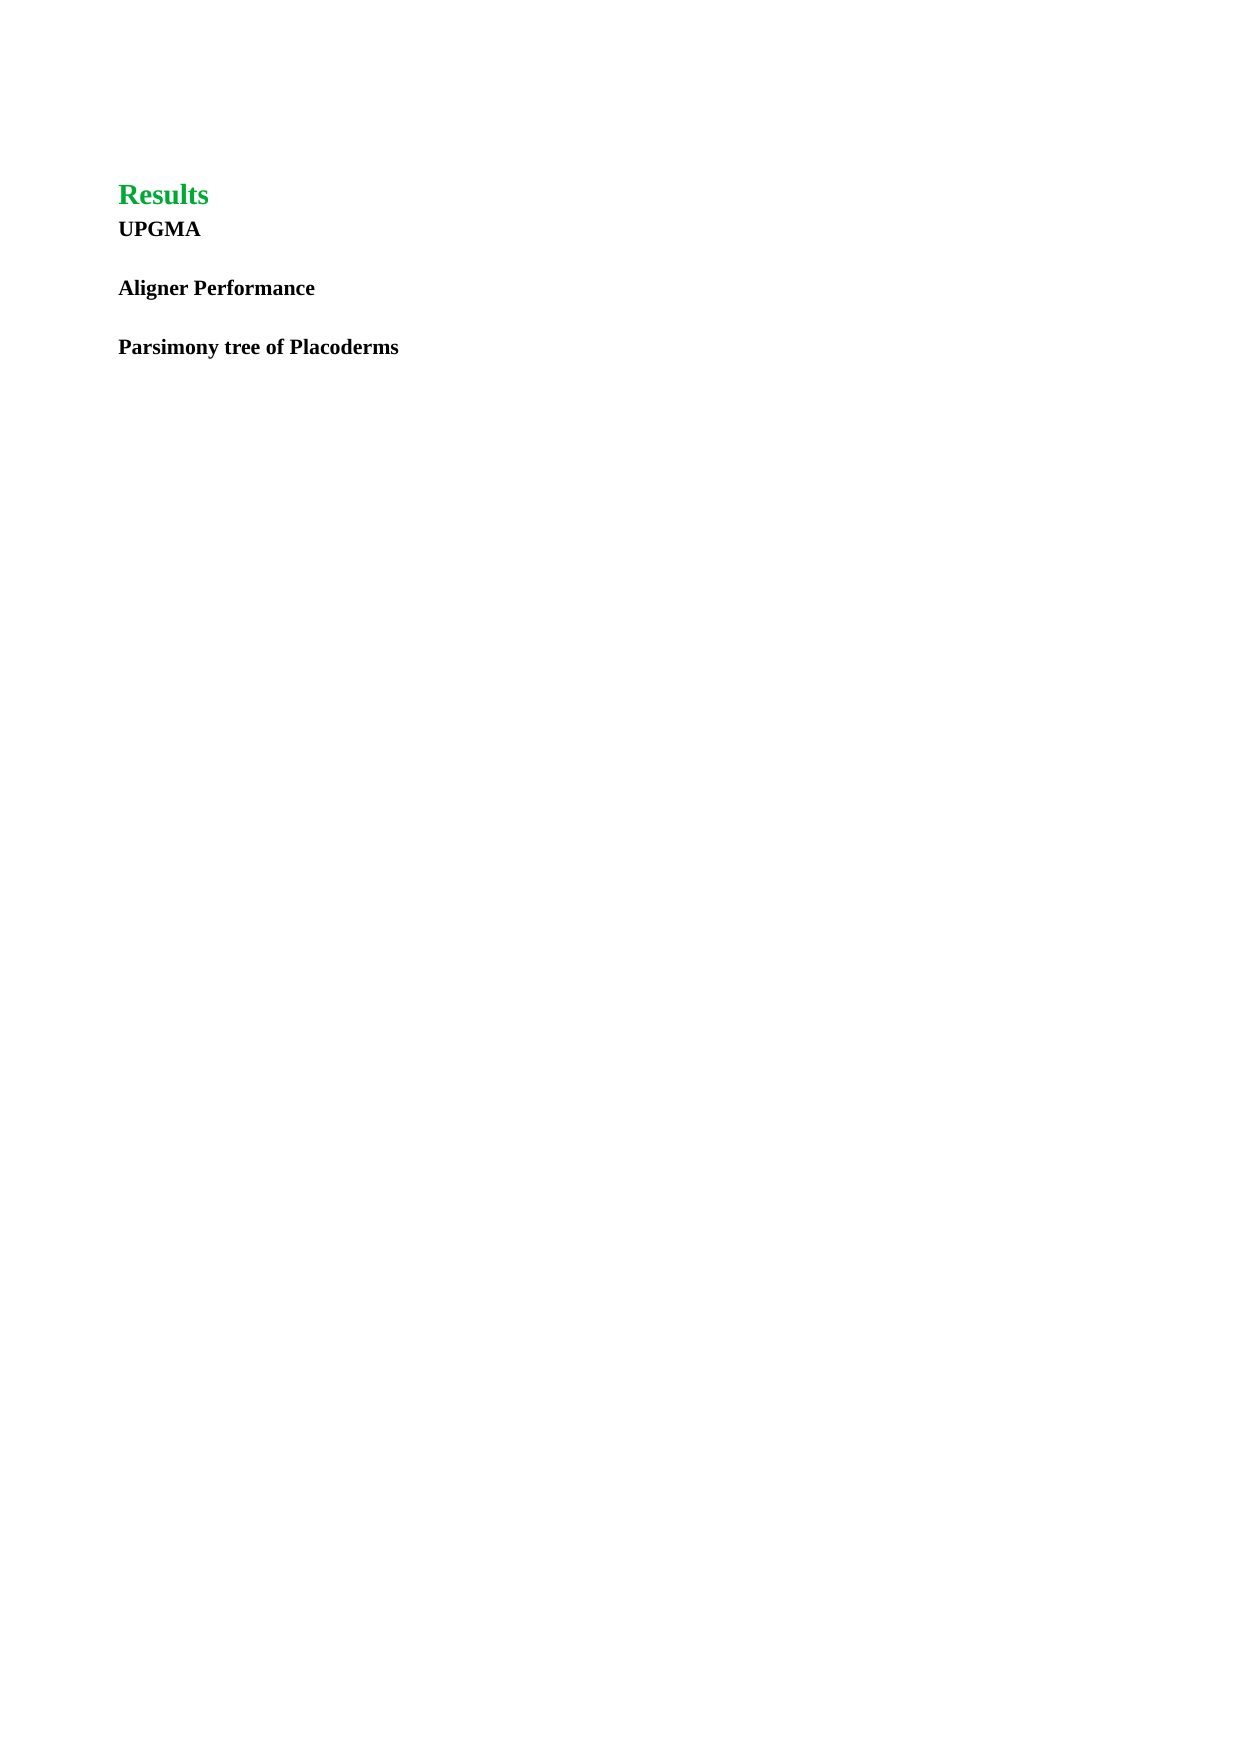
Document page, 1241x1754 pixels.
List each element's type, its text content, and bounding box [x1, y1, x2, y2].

text Parsimony tree of Placoderms [118, 330, 1122, 359]
text UPGMA­ [118, 211, 1122, 241]
text Results [118, 177, 1122, 211]
text Aligner Performance [118, 270, 1122, 300]
